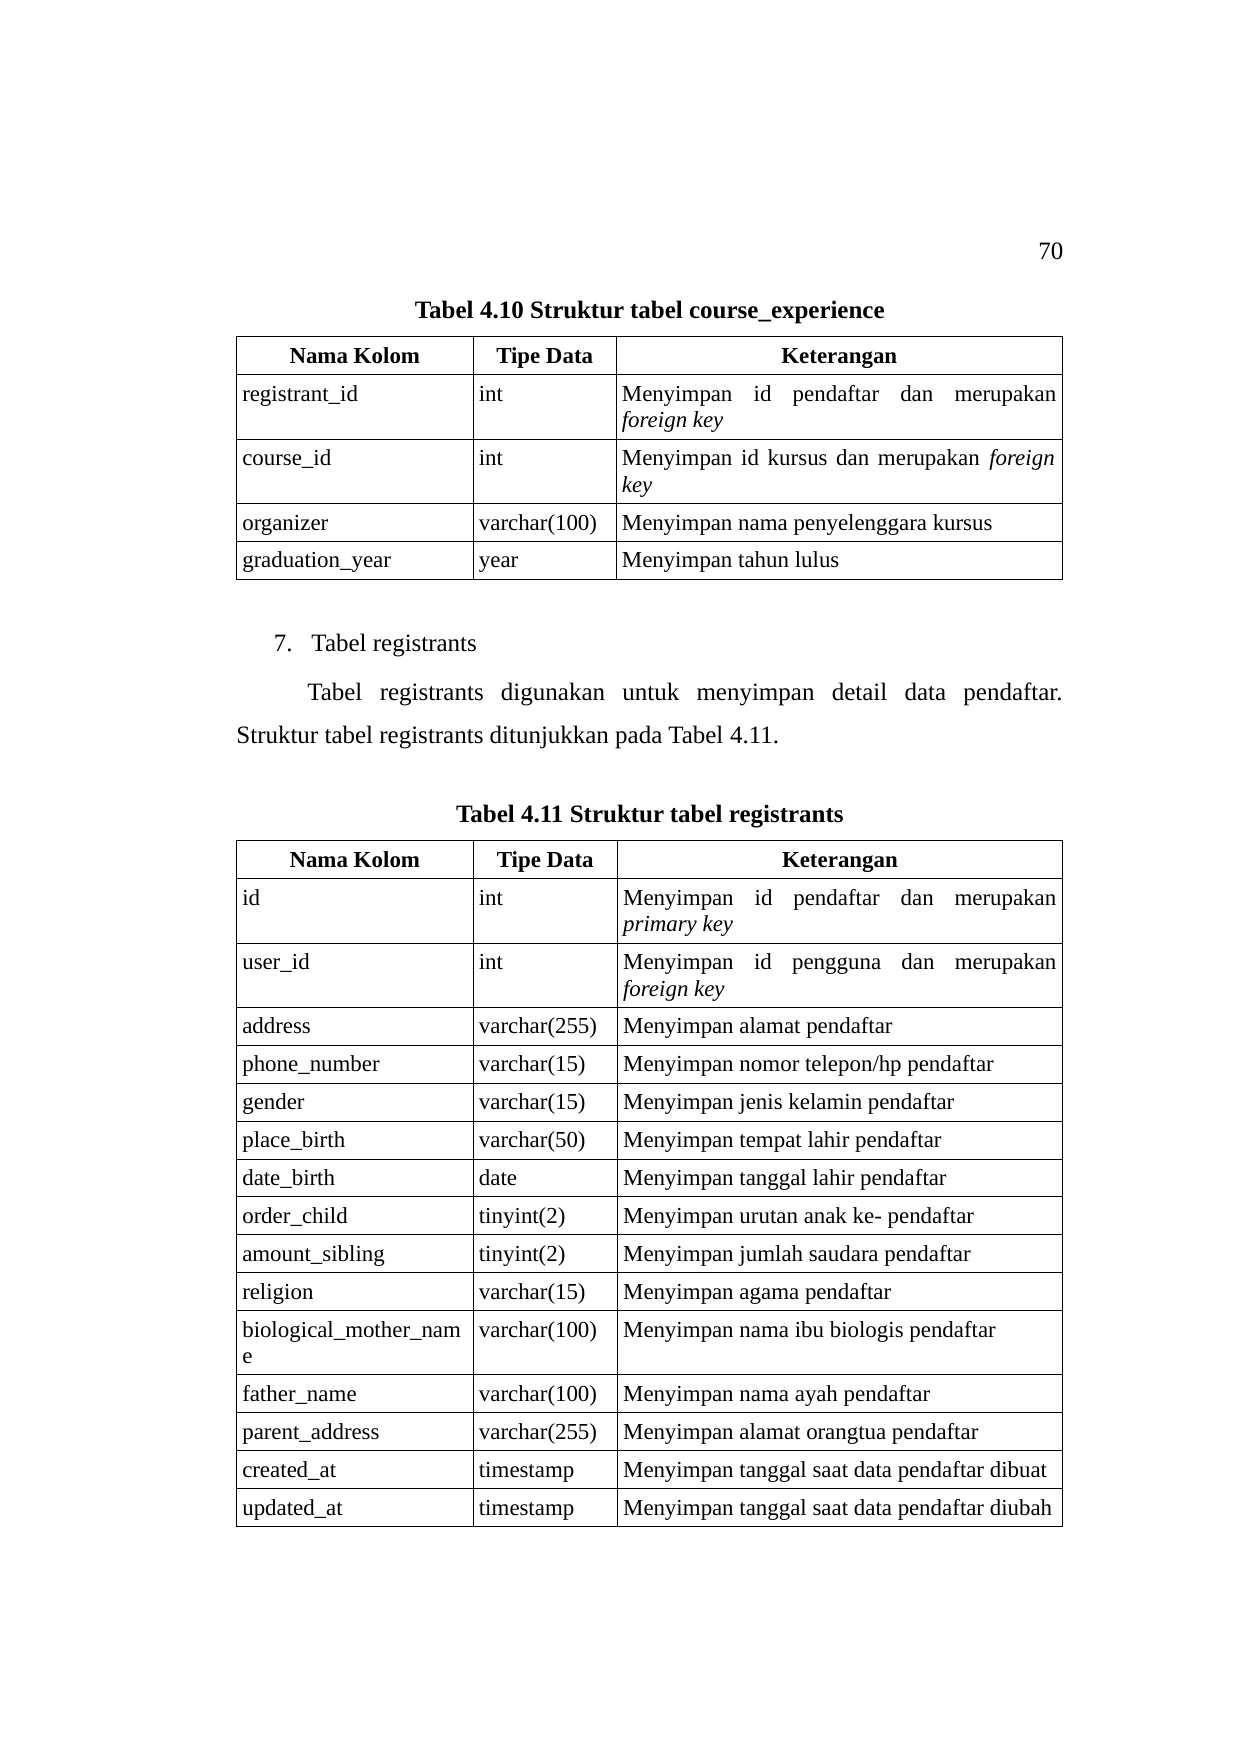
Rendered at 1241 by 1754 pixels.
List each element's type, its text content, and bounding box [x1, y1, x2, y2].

table_header Nama Kolom [237, 841, 473, 878]
table_cell varchar(15) [474, 1273, 617, 1310]
table_cell timestamp [474, 1451, 617, 1488]
table_cell tinyint(2) [474, 1197, 617, 1234]
list Tabel registrants [274, 628, 1063, 657]
table_cell Menyimpan nama ayah pendaftar [618, 1375, 1062, 1412]
table_cell id [237, 879, 473, 942]
table_cell amount_sibling [237, 1235, 473, 1272]
table_cell order_child [237, 1197, 473, 1234]
table_cell graduation_year [237, 542, 473, 579]
table_cell Menyimpan tanggal saat data pendaftar dibuat [618, 1451, 1062, 1488]
table_cell course_id [237, 440, 473, 503]
table_cell religion [237, 1273, 473, 1310]
table_cell created_at [237, 1451, 473, 1488]
table_cell father_name [237, 1375, 473, 1412]
table_cell Menyimpan id pengguna dan merupakan foreign key [618, 944, 1062, 1007]
text Tabel 4.11 Struktur tabel registrants [236, 799, 1063, 828]
table_cell gender [237, 1084, 473, 1121]
table_cell date [474, 1160, 617, 1196]
table_cell varchar(50) [474, 1122, 617, 1158]
table_cell phone_number [237, 1046, 473, 1083]
table_header Tipe Data [474, 337, 616, 374]
table_cell address [237, 1008, 473, 1045]
table_cell Menyimpan alamat pendaftar [618, 1008, 1062, 1045]
table_cell Menyimpan nomor telepon/hp pendaftar [618, 1046, 1062, 1083]
table_cell user_id [237, 944, 473, 1007]
table_cell updated_at [237, 1489, 473, 1526]
table_cell Menyimpan alamat orangtua pendaftar [618, 1413, 1062, 1450]
table_header Keterangan [618, 841, 1062, 878]
table_header Nama Kolom [237, 337, 473, 374]
table_header Tipe Data [474, 841, 617, 878]
table_cell varchar(255) [474, 1008, 617, 1045]
table_cell Menyimpan id kursus dan merupakan foreign key [617, 440, 1062, 503]
table_cell varchar(15) [474, 1046, 617, 1083]
table_cell parent_address [237, 1413, 473, 1450]
table_cell Menyimpan jenis kelamin pendaftar [618, 1084, 1062, 1121]
table_cell int [474, 375, 616, 438]
table_cell tinyint(2) [474, 1235, 617, 1272]
table_cell Menyimpan id pendaftar dan merupakan primary key [618, 879, 1062, 942]
table_cell Menyimpan agama pendaftar [618, 1273, 1062, 1310]
table_cell varchar(100) [474, 504, 616, 541]
table_cell int [474, 944, 617, 1007]
table_cell varchar(100) [474, 1375, 617, 1412]
table_cell biological_mother_name [237, 1311, 473, 1374]
table_cell Menyimpan tanggal lahir pendaftar [618, 1160, 1062, 1196]
table_cell Menyimpan tanggal saat data pendaftar diubah [618, 1489, 1062, 1526]
table_cell Menyimpan jumlah saudara pendaftar [618, 1235, 1062, 1272]
table_cell Menyimpan nama penyelenggara kursus [617, 504, 1062, 541]
table_cell organizer [237, 504, 473, 541]
text Tabel registrants digunakan untuk menyimpan detail data pendaftar. Struktur tabel registrants ditunjukkan pada Tabel 4.11. [236, 677, 1063, 749]
table_cell Menyimpan id pendaftar dan merupakan foreign key [617, 375, 1062, 438]
table_cell registrant_id [237, 375, 473, 438]
table_cell Menyimpan urutan anak ke- pendaftar [618, 1197, 1062, 1234]
table_header Keterangan [617, 337, 1062, 374]
table_cell date_birth [237, 1160, 473, 1196]
table_cell Menyimpan tahun lulus [617, 542, 1062, 579]
table_cell Menyimpan nama ibu biologis pendaftar [618, 1311, 1062, 1374]
table_cell int [474, 879, 617, 942]
table_cell year [474, 542, 616, 579]
table_cell varchar(100) [474, 1311, 617, 1374]
text Tabel 4.10 Struktur tabel course_experience [236, 295, 1063, 324]
table_cell int [474, 440, 616, 503]
table_cell varchar(15) [474, 1084, 617, 1121]
table_cell varchar(255) [474, 1413, 617, 1450]
table_cell Menyimpan tempat lahir pendaftar [618, 1122, 1062, 1158]
table_cell place_birth [237, 1122, 473, 1158]
table_cell timestamp [474, 1489, 617, 1526]
